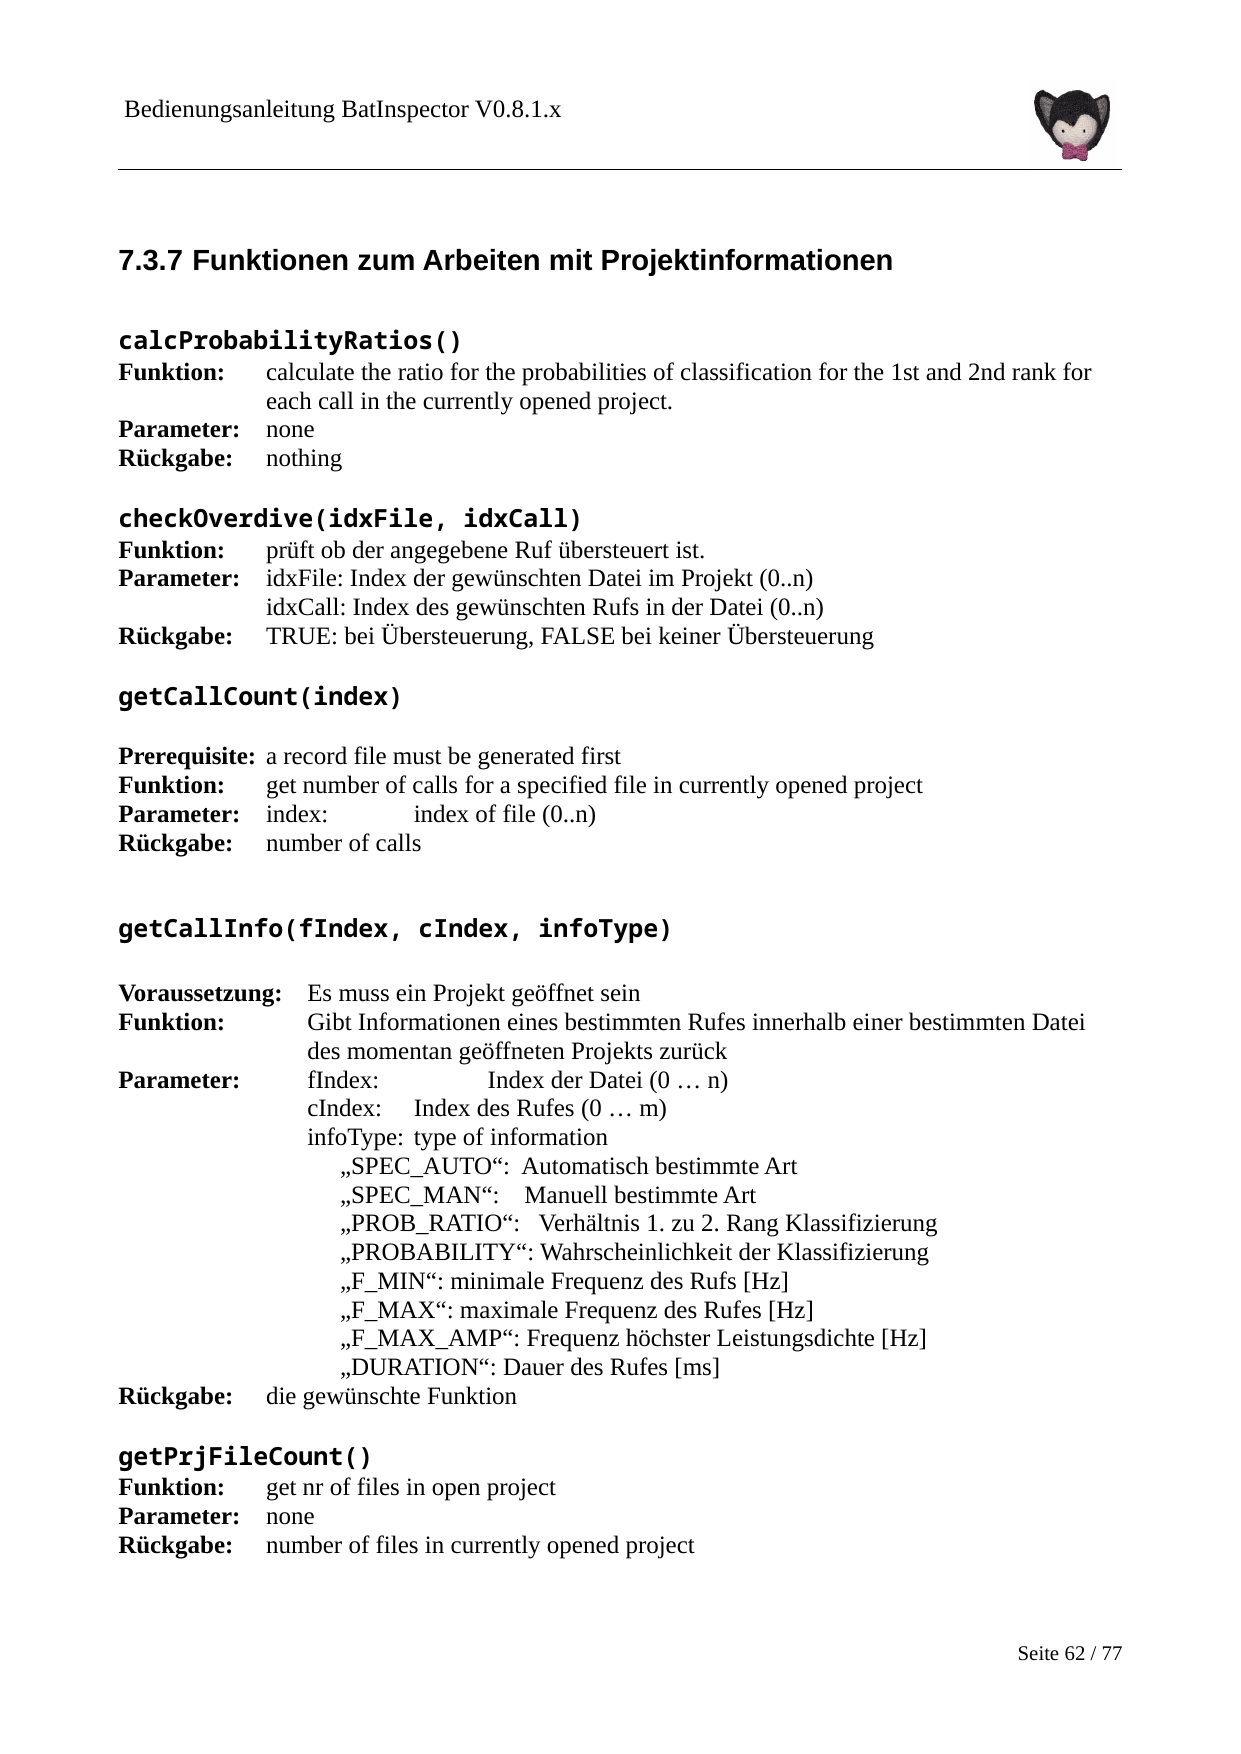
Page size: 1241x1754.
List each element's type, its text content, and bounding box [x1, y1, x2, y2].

text Funktion: get nr of files in open project [118, 1472, 1122, 1501]
picture [1030, 80, 1119, 169]
text Rückgabe: number of calls [118, 828, 1122, 856]
text calcProbabilityRatios() [118, 323, 1122, 357]
text Funktion: calculate the ratio for the probabilities of classification for the 1st and 2nd rank for each call in the currently opened project. [118, 357, 1122, 414]
text getCallCount(index) [118, 678, 1122, 713]
subtitle Funktionen zum Arbeiten mit Projektinformationen [118, 243, 1122, 276]
text Voraussetzung: Es muss ein Projekt geöffnet sein [118, 978, 1122, 1007]
text getPrjFileCount() [118, 1438, 1122, 1472]
text Parameter: none Rückgabe: number of files in currently opened project [118, 1501, 1122, 1559]
text Funktion: prüft ob der angegebene Ruf übersteuert ist. [118, 535, 1122, 563]
text Funktion: Gibt Informationen eines bestimmten Rufes innerhalb einer bestimmten Datei des momentan geöffneten Projekts zurück [118, 1007, 1122, 1065]
text Parameter: idxFile: Index der gewünschten Datei im Projekt (0..n) idxCall: Index des gewünschten Rufs in der Datei (0..n) Rückgabe: TRUE: bei Übersteuerung, FALSE bei keiner Übersteuerung [118, 563, 1122, 650]
text Parameter: fIndex: Index der Datei (0 … n) cIndex: Index des Rufes (0 … m) infoType: type of information „SPEC_AUTO“: Automatisch bestimmte Art „SPEC_MAN“: Manuell bestimmte Art „PROB_RATIO“: Verhältnis 1. zu 2. Rang Klassifizierung „PROBABILITY“: Wahrscheinlichkeit der Klassifizierung „F_MIN“: minimale Frequenz des Rufs [Hz] „F_MAX“: maximale Frequenz des Rufes [Hz] „F_MAX_AMP“: Frequenz höchster Leistungsdichte [Hz] „DURATION“: Dauer des Rufes [ms] [118, 1065, 1122, 1381]
text Prerequisite: a record file must be generated first [118, 741, 1122, 770]
text Parameter: none Rückgabe: nothing [118, 414, 1122, 472]
text checkOverdive(idxFile, idxCall) [118, 501, 1122, 535]
text Parameter: index: index of file (0..n) [118, 799, 1122, 828]
text Rückgabe: die gewünschte Funktion [118, 1381, 1122, 1410]
text Funktion: get number of calls for a specified file in currently opened project [118, 770, 1122, 799]
text getCallInfo(fIndex, cIndex, infoType) [118, 910, 1122, 944]
